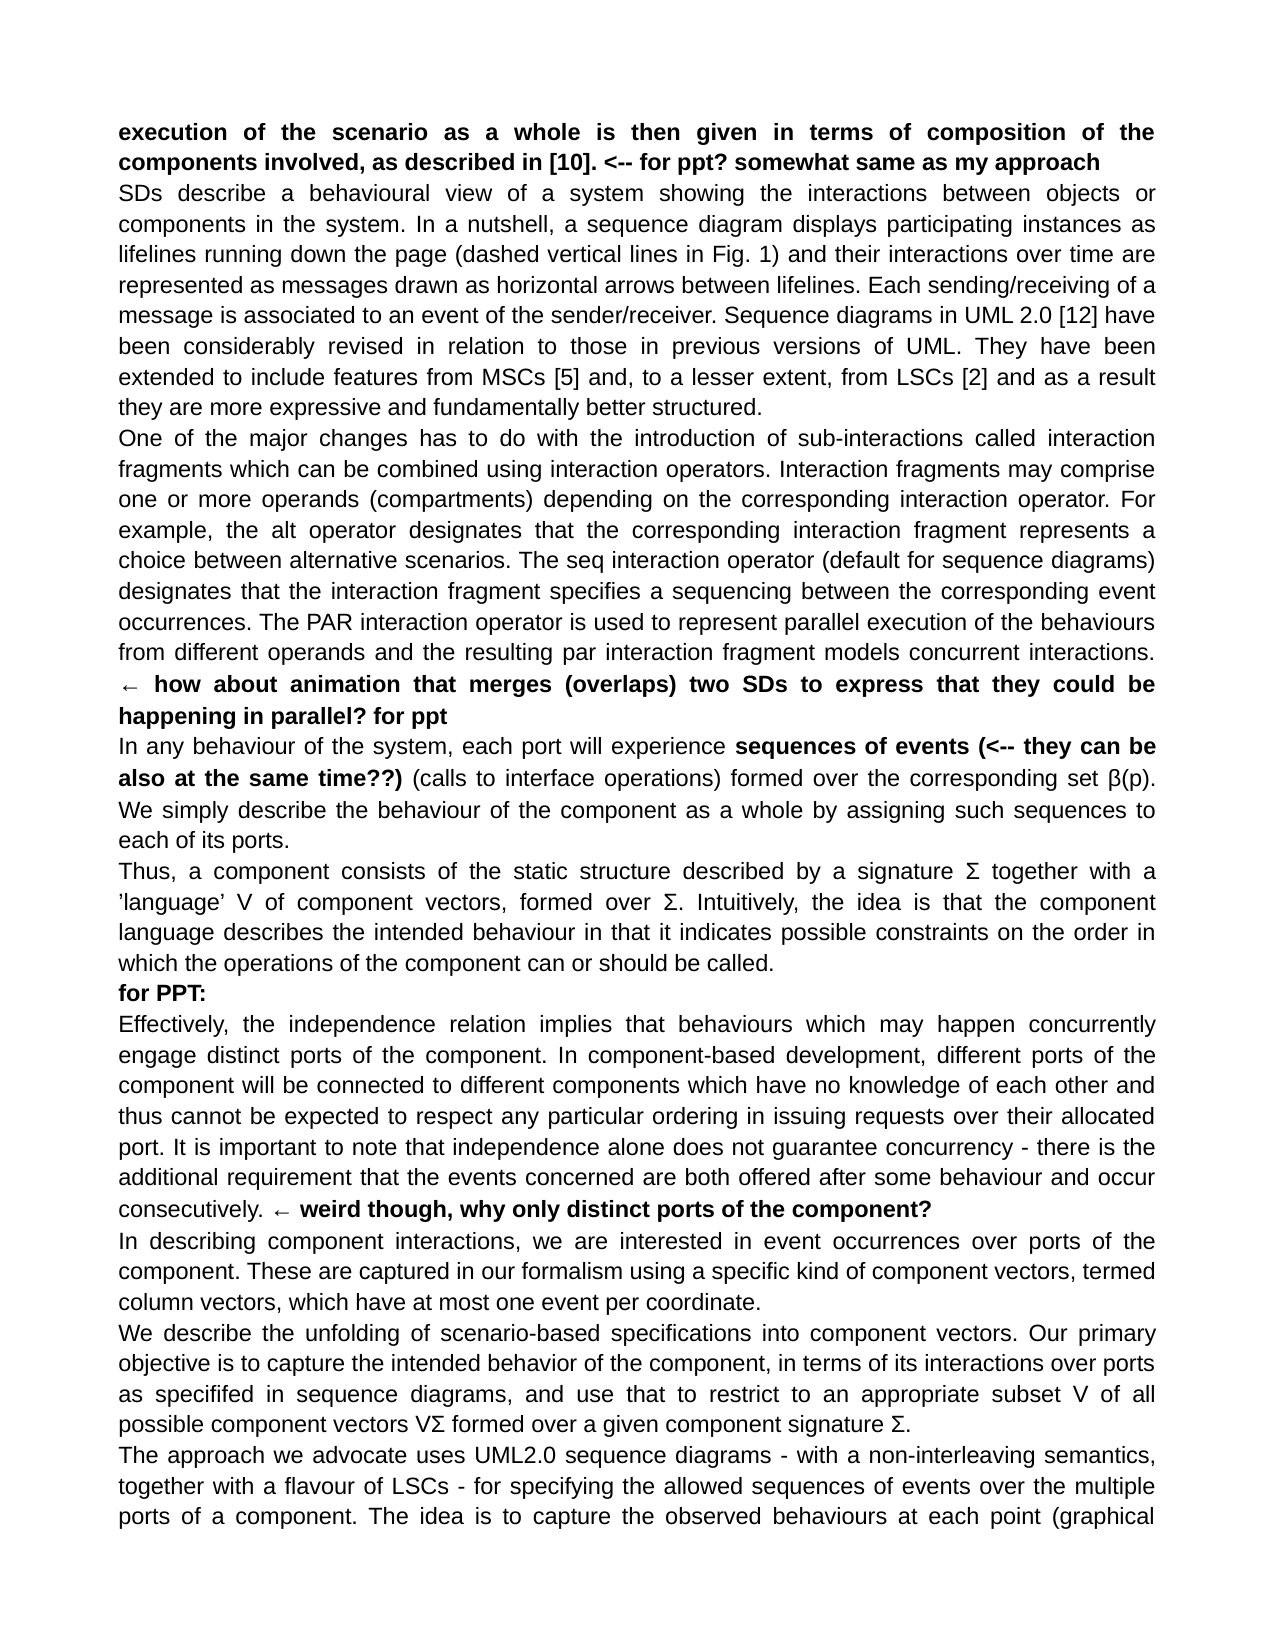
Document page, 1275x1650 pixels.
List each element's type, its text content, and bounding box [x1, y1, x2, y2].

text Thus, a component consists of the static structure described by a signature Σ together with a ’language’ V of component vectors, formed over Σ. Intuitively, the idea is that the component language describes the intended behaviour in that it indicates possible constraints on the order in which the operations of the component can or should be called. [118, 857, 1157, 976]
text In any behaviour of the system, each port will experience sequences of events (<-- they can be also at the same time??) (calls to interface operations) formed over the corresponding set β(p). We simply describe the behaviour of the component as a whole by assigning such sequences to each of its ports. [118, 733, 1157, 853]
text for PPT: [118, 980, 1157, 1007]
text execution of the scenario as a whole is then given in terms of composition of the components involved, as described in [10]. <-- for ppt? somewhat same as my approach [118, 118, 1157, 176]
text In describing component interactions, we are interested in event occurrences over ports of the component. These are captured in our formalism using a specific kind of component vectors, termed column vectors, which have at most one event per coordinate. [118, 1227, 1157, 1315]
text The approach we advocate uses UML2.0 sequence diagrams - with a non-interleaving semantics, together with a flavour of LSCs - for specifying the allowed sequences of events over the multiple ports of a component. The idea is to capture the observed behaviours at each point (graphical [118, 1441, 1157, 1529]
text SDs describe a behavioural view of a system showing the interactions between objects or components in the system. In a nutshell, a sequence diagram displays participating instances as lifelines running down the page (dashed vertical lines in Fig. 1) and their interactions over time are represented as messages drawn as horizontal arrows between lifelines. Each sending/receiving of a message is associated to an event of the sender/receiver. Sequence diagrams in UML 2.0 [12] have been considerably revised in relation to those in previous versions of UML. They have been extended to include features from MSCs [5] and, to a lesser extent, from LSCs [2] and as a result they are more expressive and fundamentally better structured. [118, 179, 1157, 421]
text We describe the unfolding of scenario-based specifications into component vectors. Our primary objective is to capture the intended behavior of the component, in terms of its interactions over ports as specififed in sequence diagrams, and use that to restrict to an appropriate subset V of all possible component vectors VΣ formed over a given component signature Σ. [118, 1319, 1157, 1438]
text One of the major changes has to do with the introduction of sub-interactions called interaction fragments which can be combined using interaction operators. Interaction fragments may comprise one or more operands (compartments) depending on the corresponding interaction operator. For example, the alt operator designates that the corresponding interaction fragment represents a choice between alternative scenarios. The seq interaction operator (default for sequence diagrams) designates that the interaction fragment specifies a sequencing between the corresponding event occurrences. The PAR interaction operator is used to represent parallel execution of the behaviours from different operands and the resulting par interaction fragment models concurrent interactions. ← how about animation that merges (overlaps) two SDs to express that they could be happening in parallel? for ppt [118, 424, 1157, 729]
text Effectively, the independence relation implies that behaviours which may happen concurrently engage distinct ports of the component. In component-based development, different ports of the component will be connected to different components which have no knowledge of each other and thus cannot be expected to respect any particular ordering in issuing requests over their allocated port. It is important to note that independence alone does not guarantee concurrency - there is the additional requirement that the events concerned are both offered after some behaviour and occur consecutively. ← weird though, why only distinct ports of the component? [118, 1010, 1157, 1223]
